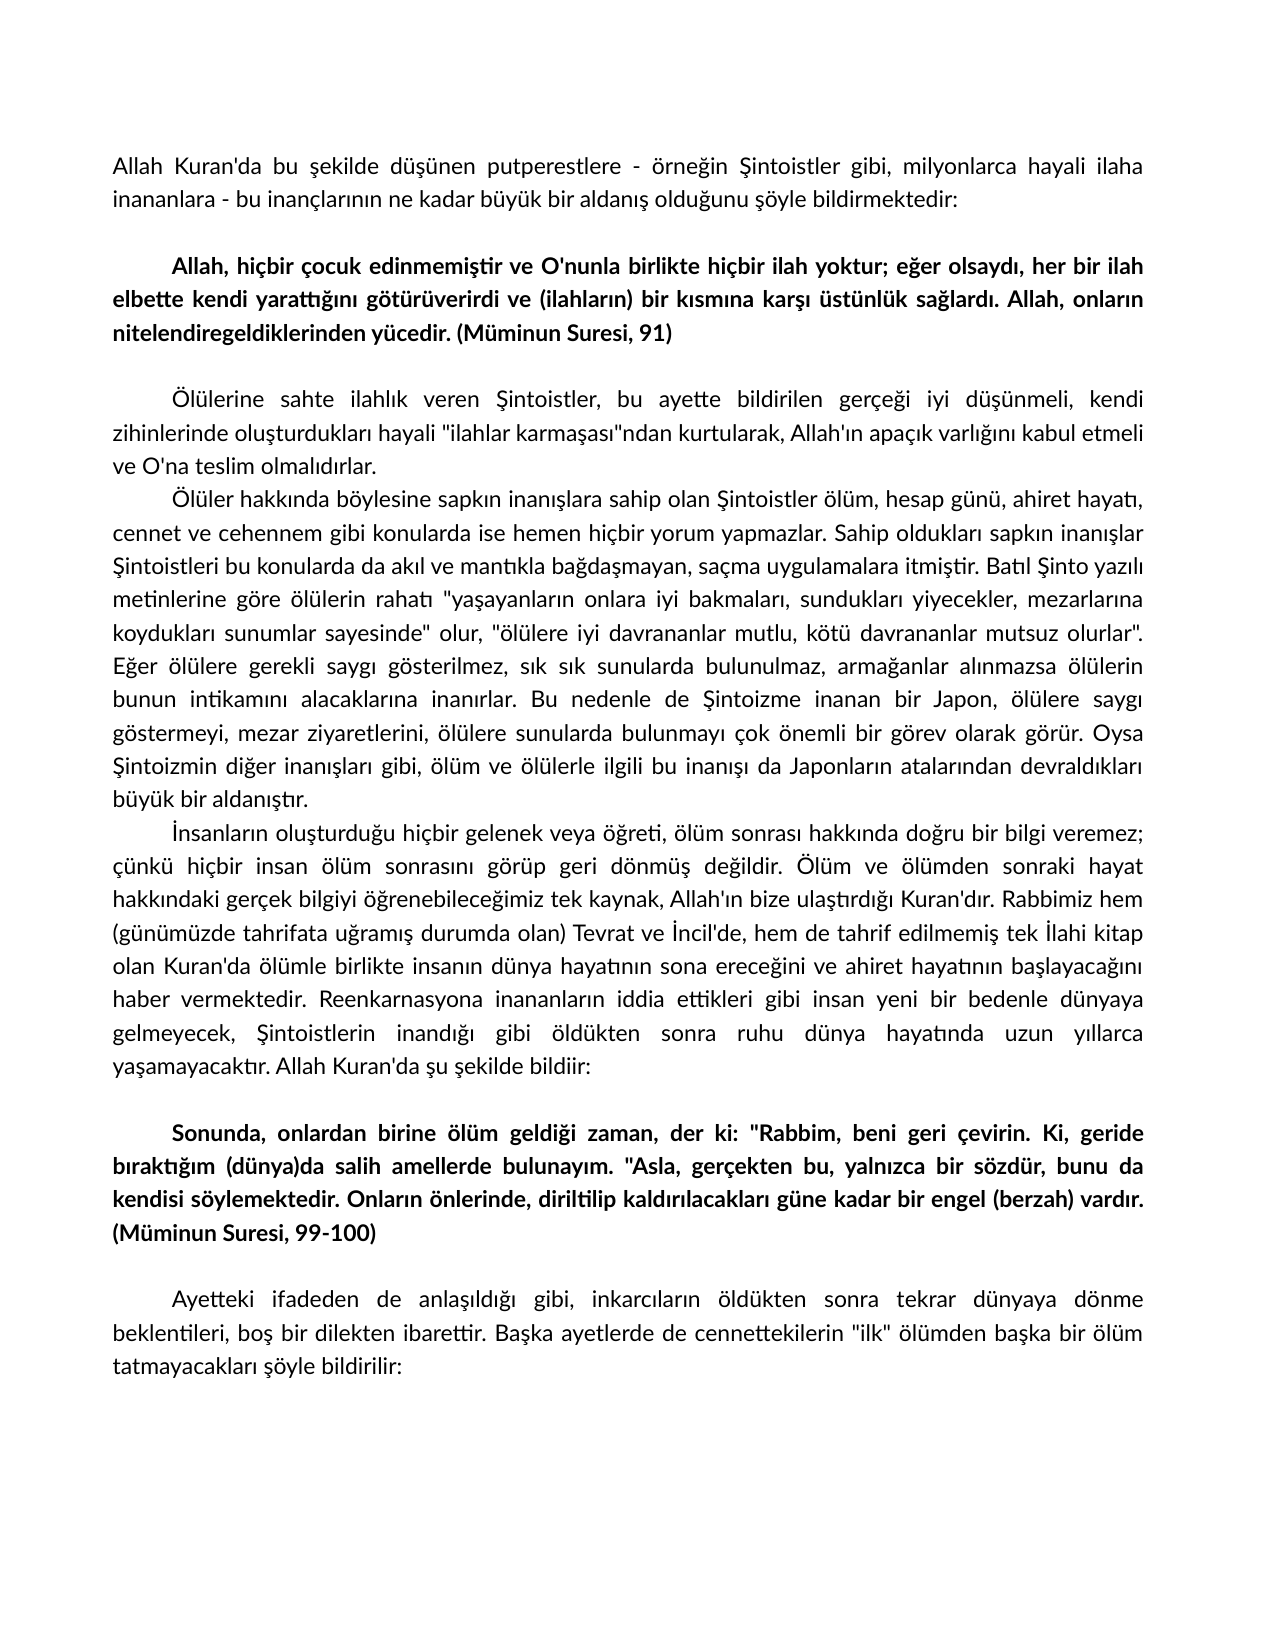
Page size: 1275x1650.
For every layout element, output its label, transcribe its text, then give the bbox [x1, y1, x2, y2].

text Allah, hiçbir çocuk edinmemiştir ve O'nunla birlikte hiçbir ilah yoktur; eğer olsaydı, her bir ilah elbette kendi yarattığını götürüverirdi ve (ilahların) bir kısmına karşı üstünlük sağlardı. Allah, onların nitelendiregeldiklerinden yücedir. (Müminun Suresi, 91) [112, 248, 1145, 348]
text İnsanların oluşturduğu hiçbir gelenek veya öğreti, ölüm sonrası hakkında doğru bir bilgi veremez; çünkü hiçbir insan ölüm sonrasını görüp geri dönmüş değildir. Ölüm ve ölümden sonraki hayat hakkındaki gerçek bilgiyi öğrenebileceğimiz tek kaynak, Allah'ın bize ulaştırdığı Kuran'dır. Rabbimiz hem (günümüzde tahrifata uğramış durumda olan) Tevrat ve İncil'de, hem de tahrif edilmemiş tek İlahi kitap olan Kuran'da ölümle birlikte insanın dünya hayatının sona ereceğini ve ahiret hayatının başlayacağını haber vermektedir. Reenkarnasyona inananların iddia ettikleri gibi insan yeni bir bedenle dünyaya gelmeyecek, Şintoistlerin inandığı gibi öldükten sonra ruhu dünya hayatında uzun yıllarca yaşamayacaktır. Allah Kuran'da şu şekilde bildiir: [112, 814, 1145, 1081]
text Ölüler hakkında böylesine sapkın inanışlara sahip olan Şintoistler ölüm, hesap günü, ahiret hayatı, cennet ve cehennem gibi konularda ise hemen hiçbir yorum yapmazlar. Sahip oldukları sapkın inanışlar Şintoistleri bu konularda da akıl ve mantıkla bağdaşmayan, saçma uygulamalara itmiştir. Batıl Şinto yazılı metinlerine göre ölülerin rahatı "yaşayanların onlara iyi bakmaları, sundukları yiyecekler, mezarlarına koydukları sunumlar sayesinde" olur, "ölülere iyi davrananlar mutlu, kötü davrananlar mutsuz olurlar". Eğer ölülere gerekli saygı gösterilmez, sık sık sunularda bulunulmaz, armağanlar alınmazsa ölülerin bunun intikamını alacaklarına inanırlar. Bu nedenle de Şintoizme inanan bir Japon, ölülere saygı göstermeyi, mezar ziyaretlerini, ölülere sunularda bulunmayı çok önemli bir görev olarak görür. Oysa Şintoizmin diğer inanışları gibi, ölüm ve ölülerle ilgili bu inanışı da Japonların atalarından devraldıkları büyük bir aldanıştır. [112, 481, 1145, 814]
text Ölülerine sahte ilahlık veren Şintoistler, bu ayette bildirilen gerçeği iyi düşünmeli, kendi zihinlerinde oluşturdukları hayali "ilahlar karmaşası"ndan kurtularak, Allah'ın apaçık varlığını kabul etmeli ve O'na teslim olmalıdırlar. [112, 381, 1145, 481]
text Ayetteki ifadeden de anlaşıldığı gibi, inkarcıların öldükten sonra tekrar dünyaya dönme beklentileri, boş bir dilekten ibarettir. Başka ayetlerde de cennettekilerin "ilk" ölümden başka bir ölüm tatmayacakları şöyle bildirilir: [112, 1281, 1145, 1381]
text Allah Kuran'da bu şekilde düşünen putperestlere - örneğin Şintoistler gibi, milyonlarca hayali ilaha inananlara - bu inançlarının ne kadar büyük bir aldanış olduğunu şöyle bildirmektedir: [112, 148, 1145, 214]
text Sonunda, onlardan birine ölüm geldiği zaman, der ki: "Rabbim, beni geri çevirin. Ki, geride bıraktığım (dünya)da salih amellerde bulunayım. "Asla, gerçekten bu, yalnızca bir sözdür, bunu da kendisi söylemektedir. Onların önlerinde, diriltilip kaldırılacakları güne kadar bir engel (berzah) vardır. (Müminun Suresi, 99-100) [112, 1114, 1145, 1248]
